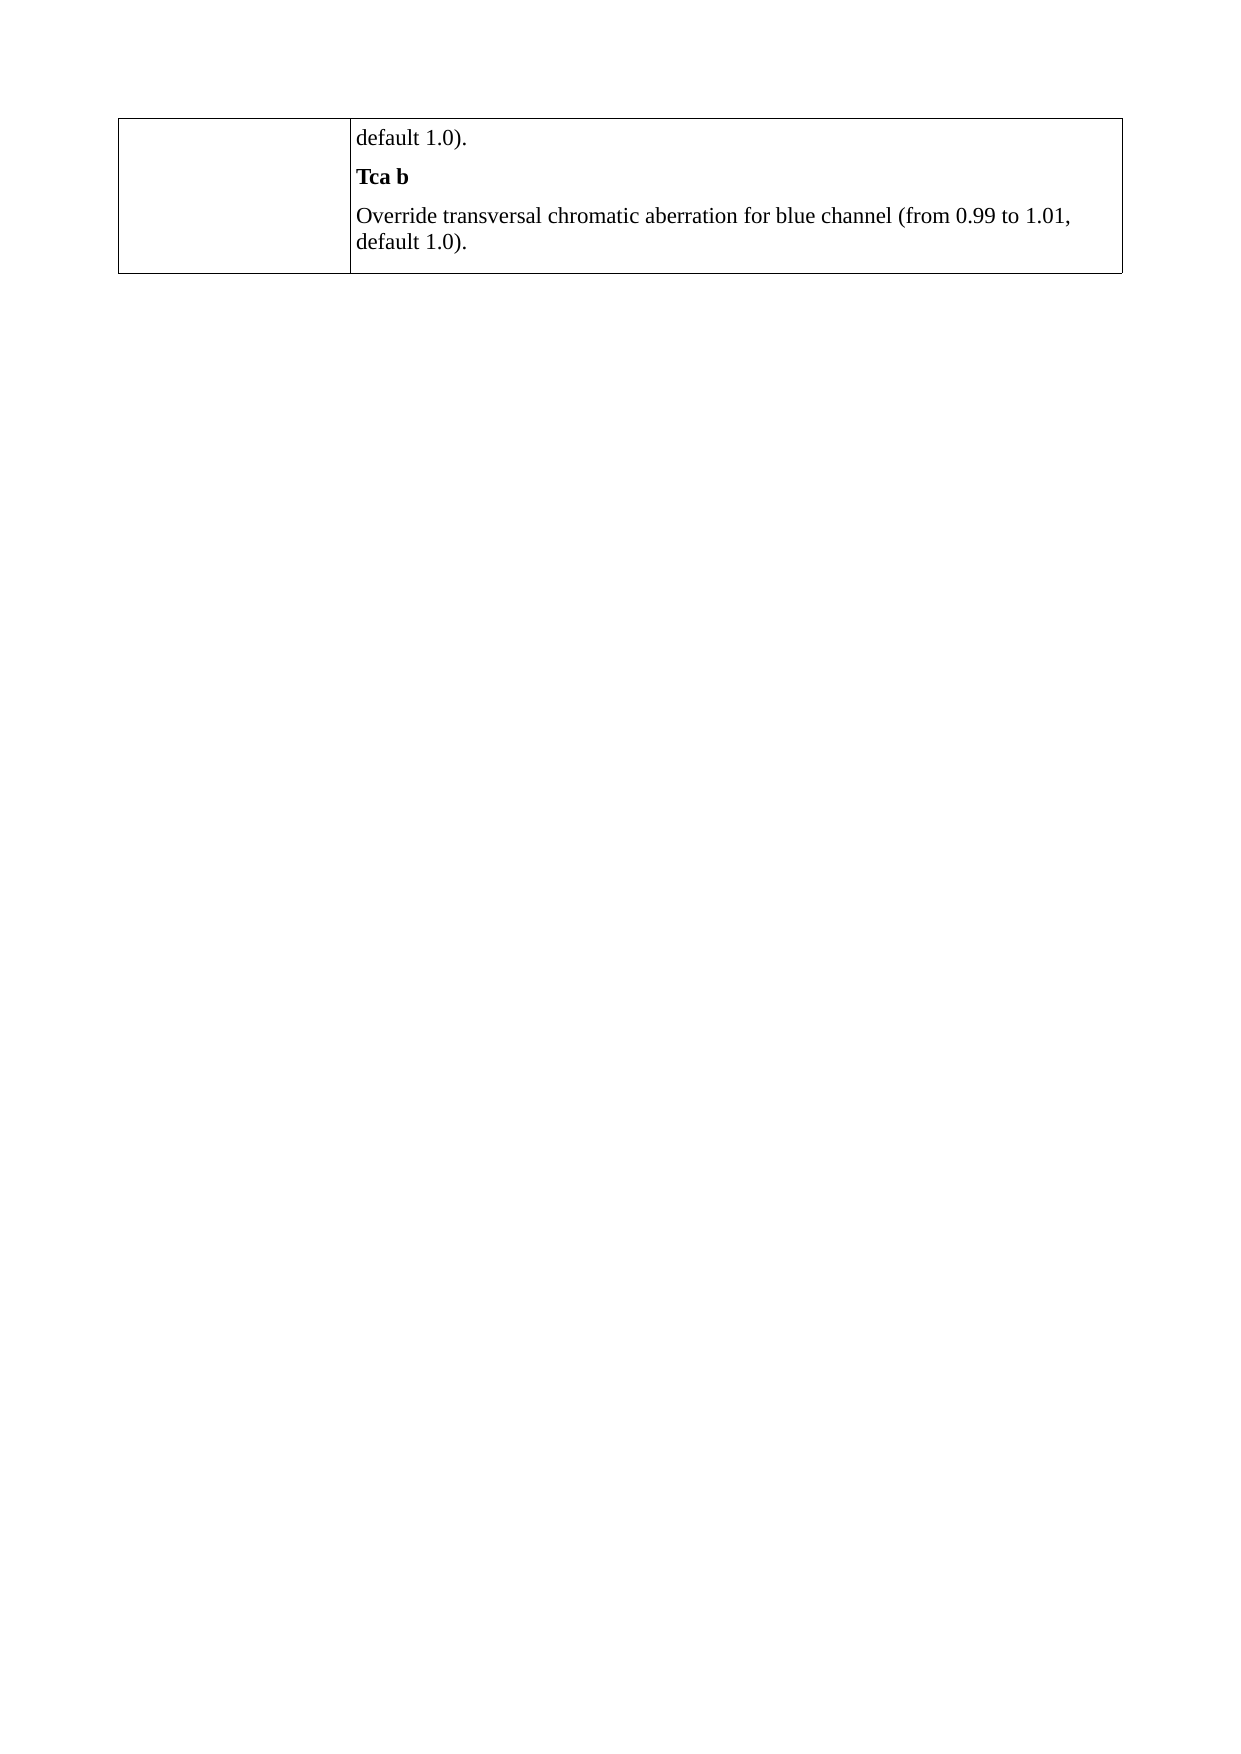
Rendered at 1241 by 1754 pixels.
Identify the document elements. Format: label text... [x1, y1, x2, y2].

table_cell default 1.0). Tca b Override transversal chromatic aberration for blue channel (from 0.99 to 1.01, default 1.0). [351, 119, 1122, 273]
table_cell [119, 119, 350, 273]
